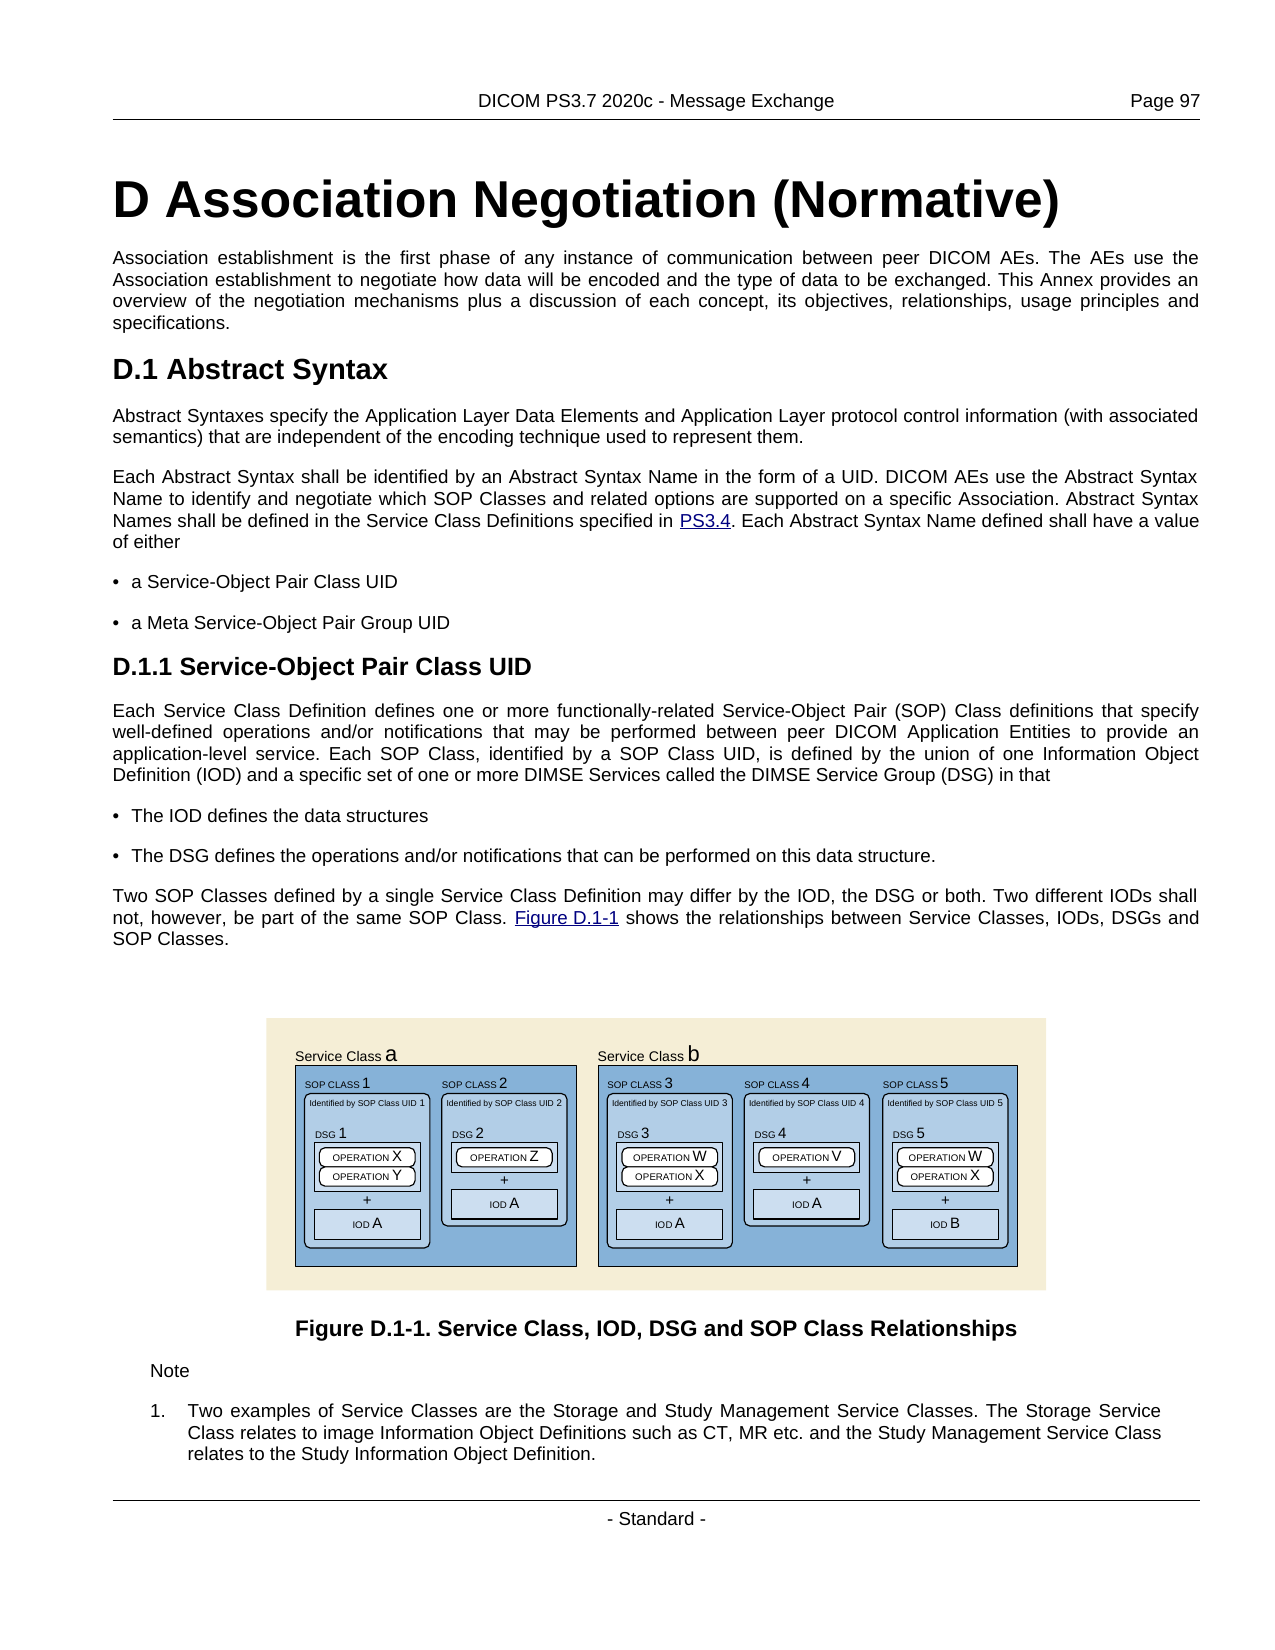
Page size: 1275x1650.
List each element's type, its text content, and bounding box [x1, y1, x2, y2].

text Each Service Class Definition defines one or more functionally-related Service-Object Pair (SOP) Class definitions that specify well-defined operations and/or notifications that may be performed between peer DICOM Application Entities to provide an application-level service. Each SOP Class, identified by a SOP Class UID, is defined by the union of one Information Object Definition (IOD) and a specific set of one or more DIMSE Services called the DIMSE Service Group (DSG) in that [112, 699, 1200, 786]
text Abstract Syntaxes specify the Application Layer Data Elements and Application Layer protocol control information (with associated semantics) that are independent of the encoding technique used to represent them. [112, 404, 1200, 447]
text Note [150, 1360, 1162, 1381]
text D Association Negotiation (Normative) [112, 169, 1200, 228]
text 1. Two examples of Service Classes are the Storage and Study Management Service Classes. The Storage Service Class relates to image Information Object Definitions such as CT, MR etc. and the Study Management Service Class relates to the Study Information Object Definition. [150, 1400, 1162, 1465]
text D.1.1 Service-Object Pair Class UID [112, 652, 1200, 681]
text • The DSG defines the operations and/or notifications that can be performed on this data structure. [112, 845, 1200, 866]
text Figure D.1-1. Service Class, IOD, DSG and SOP Class Relationships [112, 1315, 1200, 1341]
text • a Meta Service-Object Pair Group UID [112, 612, 1200, 633]
text Each Abstract Syntax shall be identified by an Abstract Syntax Name in the form of a UID. DICOM AEs use the Abstract Syntax Name to identify and negotiate which SOP Classes and related options are supported on a specific Association. Abstract Syntax Names shall be defined in the Service Class Definitions specified in PS3.4. Each Abstract Syntax Name defined shall have a value of either [112, 466, 1200, 552]
text Two SOP Classes defined by a single Service Class Definition may differ by the IOD, the DSG or both. Two different IODs shall not, however, be part of the same SOP Class. Figure D.1-1 shows the relationships between Service Classes, IODs, DSGs and SOP Classes. [112, 885, 1200, 950]
text • a Service-Object Pair Class UID [112, 571, 1200, 593]
text • The IOD defines the data structures [112, 804, 1200, 826]
text D.1 Abstract Syntax [112, 352, 1200, 386]
text Association establishment is the first phase of any instance of communication between peer DICOM AEs. The AEs use the Association establishment to negotiate how data will be encoded and the type of data to be exchanged. This Annex provides an overview of the negotiation mechanisms plus a discussion of each concept, its objectives, relationships, usage principles and specifications. [112, 247, 1200, 333]
